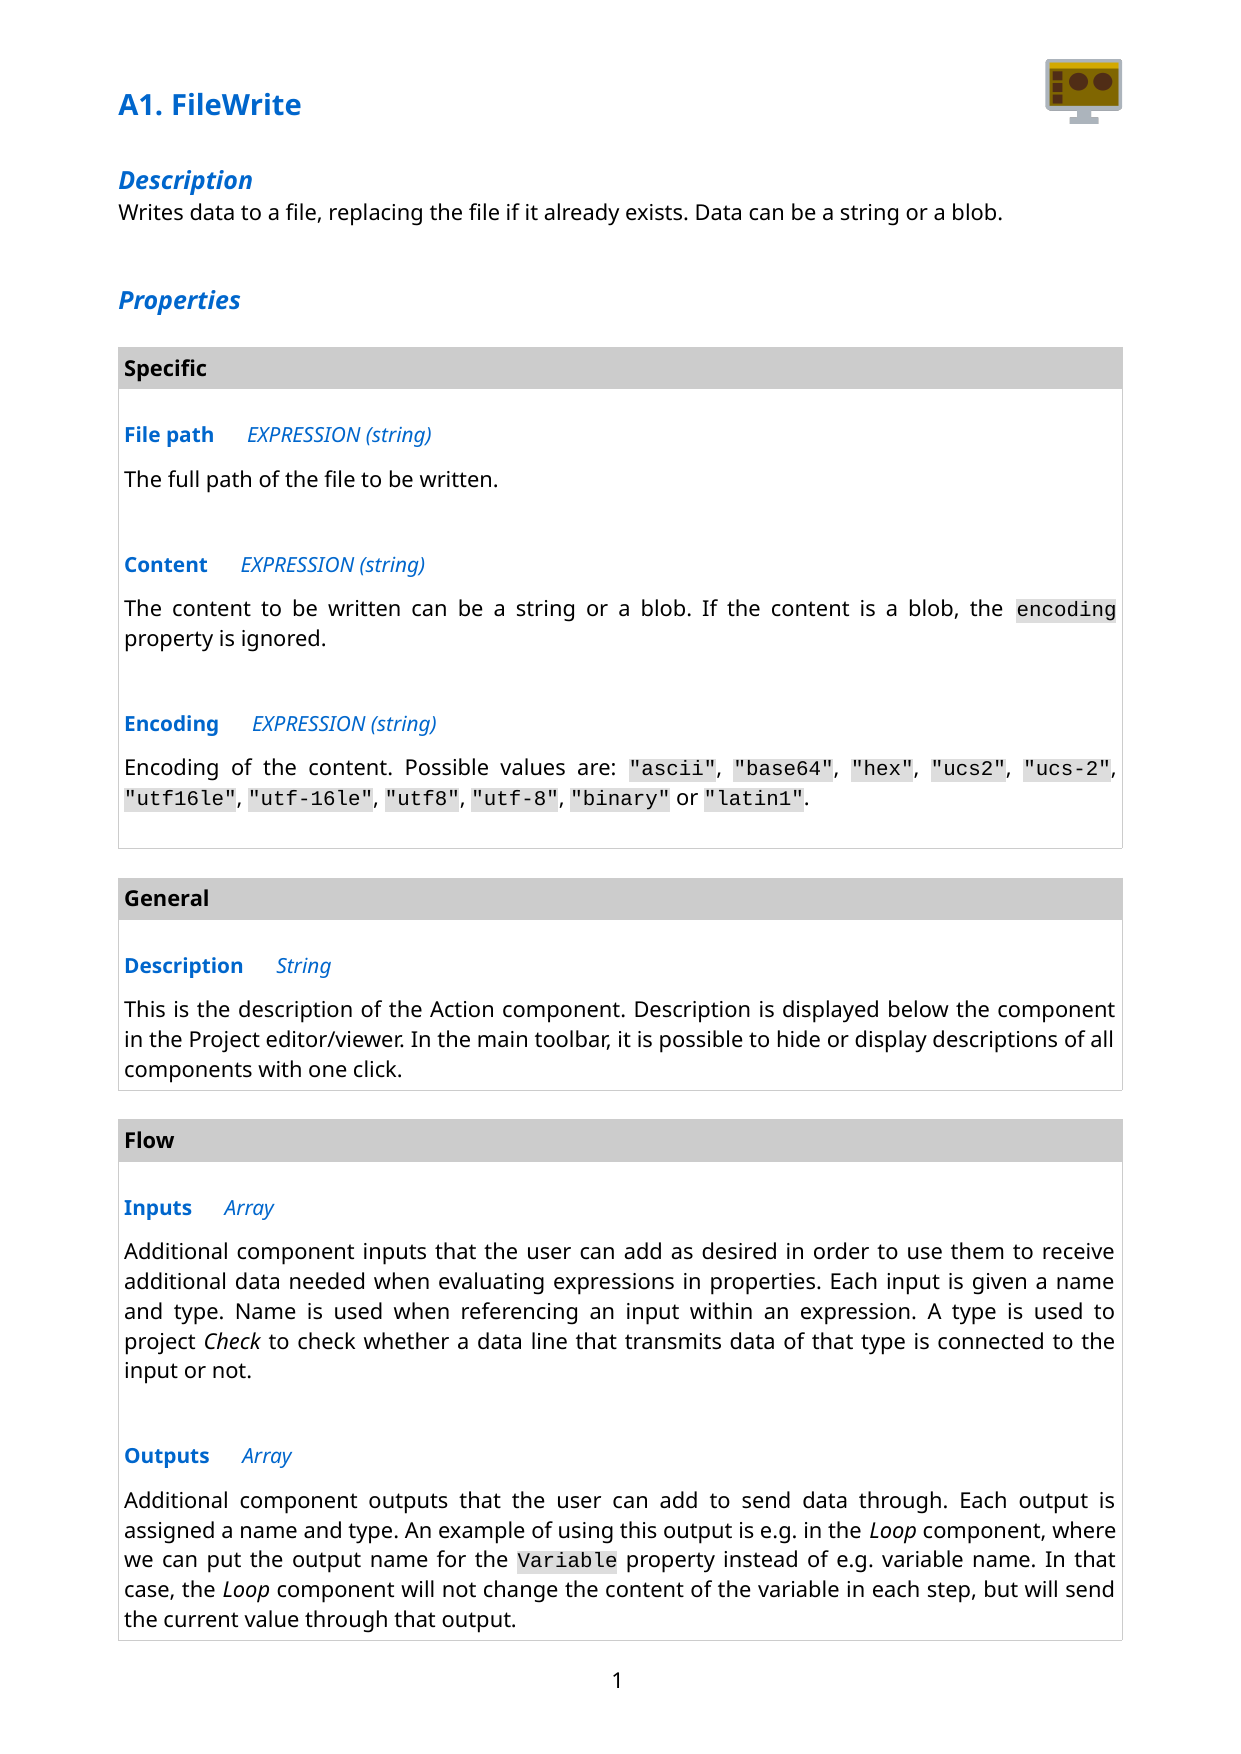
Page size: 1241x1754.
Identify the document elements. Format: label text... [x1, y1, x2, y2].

text Writes data to a file, replacing the file if it already exists. Data can be a string or a blob. [118, 197, 1122, 227]
table_cell File path EXPRESSION (string) The full path of the file to be written. Content EXPRESSION (string) The content to be written can be a string or a blob. If the content is a blob, the encoding property is ignored. Encoding EXPRESSION (string) Encoding of the content. Possible values are: "ascii", "base64", "hex", "ucs2", "ucs-2", "utf16le", "utf-16le", "utf8", "utf-8", "binary" or "latin1". [119, 389, 1122, 847]
table_header General [119, 879, 1122, 919]
subtitle Description [118, 163, 1122, 197]
subtitle FileWrite [118, 84, 1045, 124]
subtitle Properties [118, 283, 1122, 317]
table_header Specific [119, 348, 1122, 388]
table_header Flow [119, 1120, 1122, 1161]
table_cell Inputs Array Additional component inputs that the user can add as desired in order to use them to receive additional data needed when evaluating expressions in properties. Each input is given a name and type. Name is used when referencing an input within an expression. A type is used to project Check to check whether a data line that transmits data of that type is connected to the input or not. Outputs Array Additional component outputs that the user can add to send data through. Each output is assigned a name and type. An example of using this output is e.g. in the Loop component, where we can put the output name for the Variable property instead of e.g. variable name. In that case, the Loop component will not change the content of the variable in each step, but will send the current value through that output. [119, 1162, 1122, 1639]
picture [1045, 59, 1123, 124]
table_cell Description String This is the description of the Action component. Description is displayed below the component in the Project editor/viewer. In the main toolbar, it is possible to hide or display descriptions of all components with one click. [119, 920, 1122, 1089]
